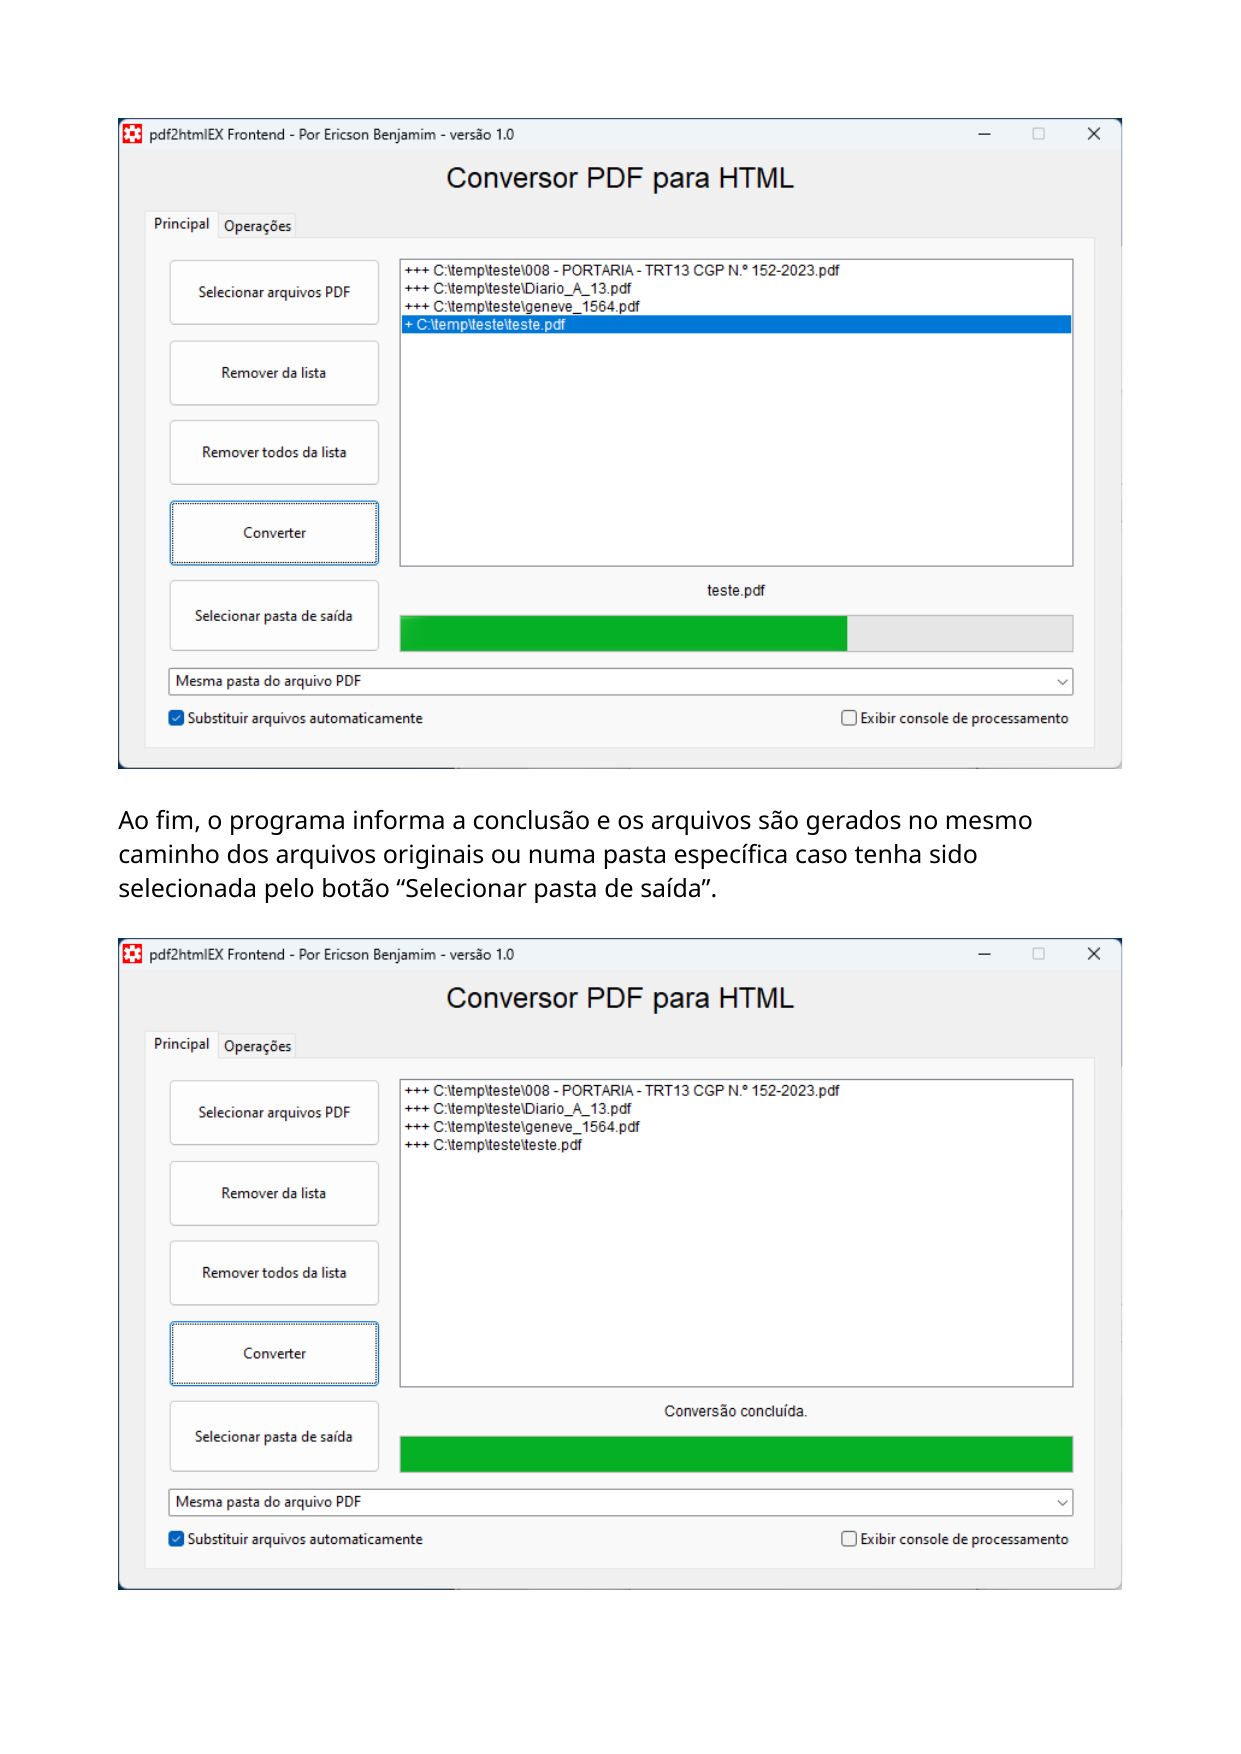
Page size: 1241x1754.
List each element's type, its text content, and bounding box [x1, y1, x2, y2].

picture [118, 118, 1123, 769]
picture [118, 938, 1123, 1590]
text Ao fim, o programa informa a conclusão e os arquivos são gerados no mesmo caminho dos arquivos originais ou numa pasta específica caso tenha sido selecionada pelo botão “Selecionar pasta de saída”. [118, 803, 1122, 905]
